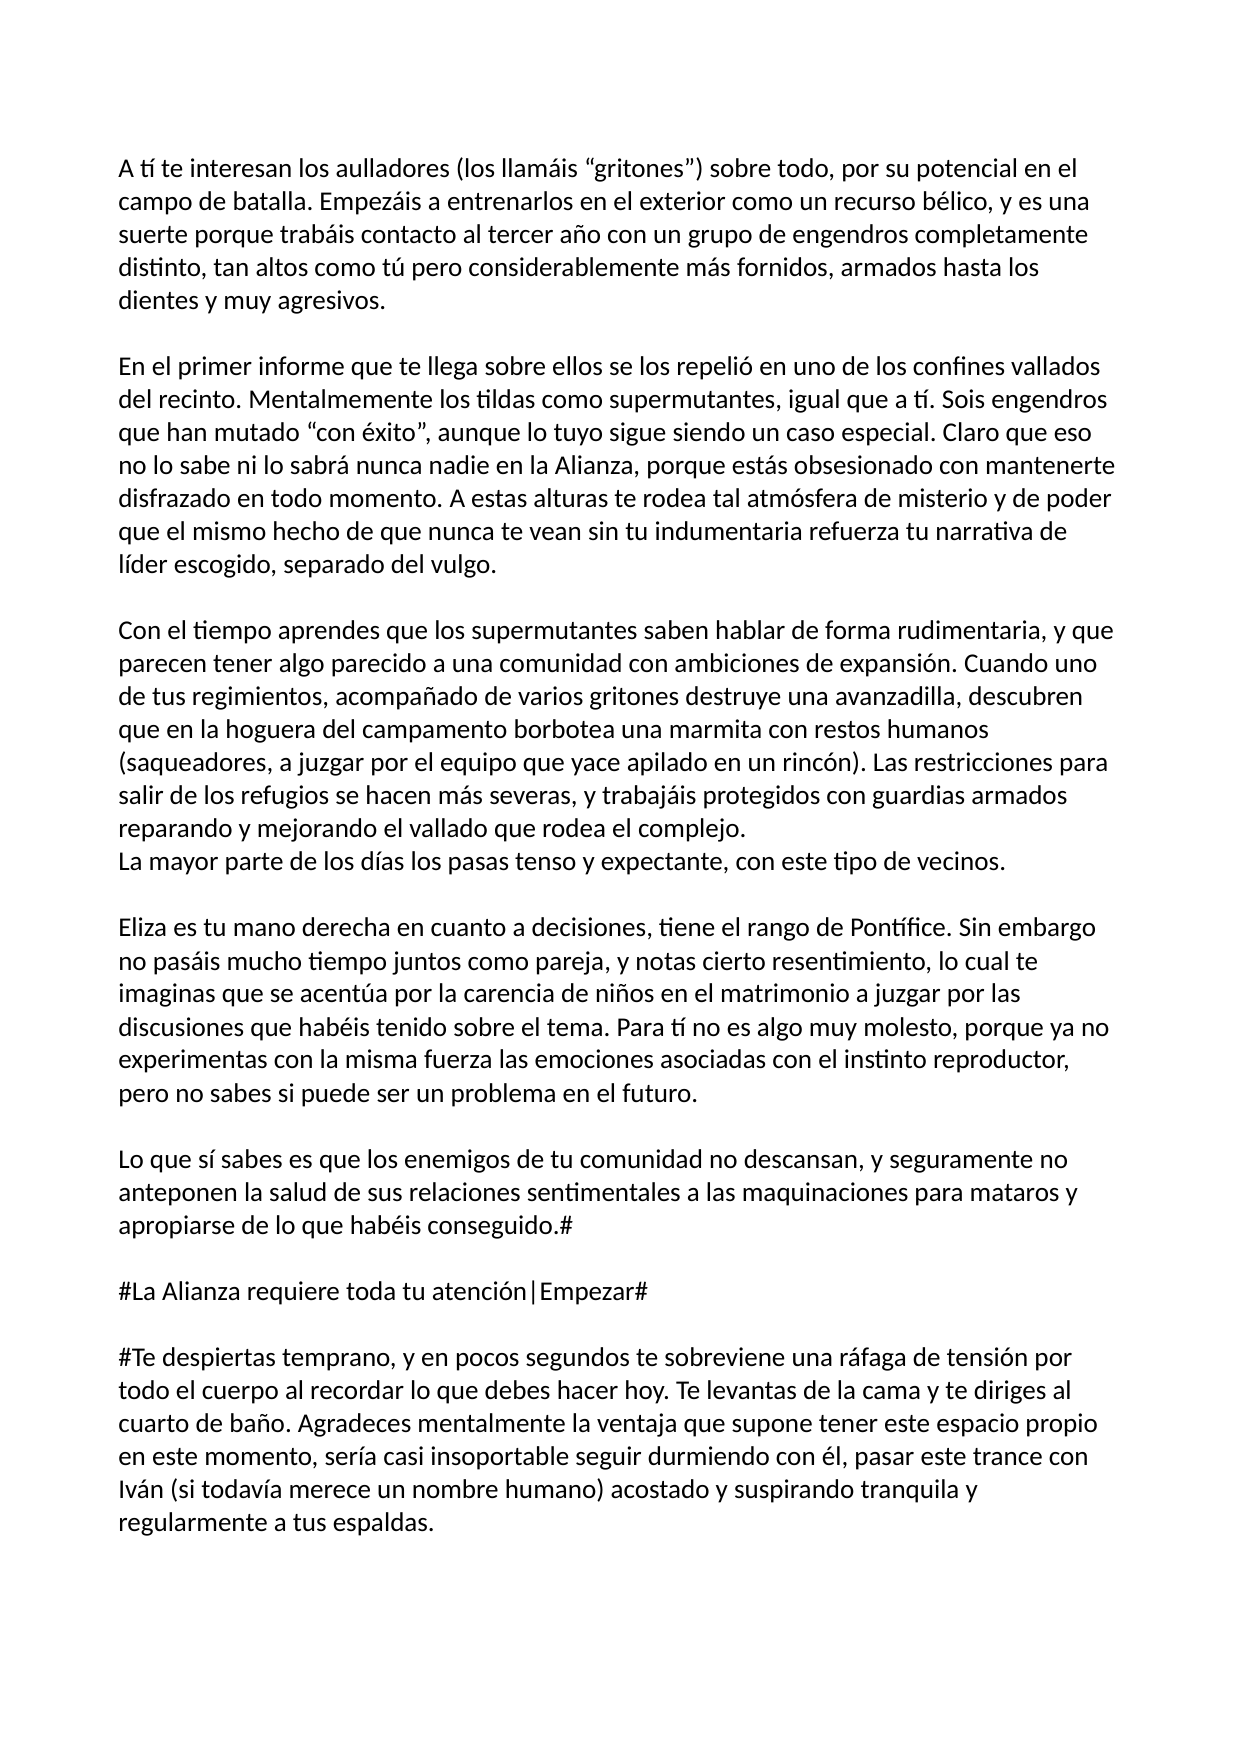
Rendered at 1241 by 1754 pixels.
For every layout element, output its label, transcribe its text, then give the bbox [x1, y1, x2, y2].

text La mayor parte de los días los pasas tenso y expectante, con este tipo de vecinos. [118, 844, 1122, 878]
text Eliza es tu mano derecha en cuanto a decisiones, tiene el rango de Pontífice. Sin embargo no pasáis mucho tiempo juntos como pareja, y notas cierto resentimiento, lo cual te imaginas que se acentúa por la carencia de niños en el matrimonio a juzgar por las discusiones que habéis tenido sobre el tema. Para tí no es algo muy molesto, porque ya no experimentas con la misma fuerza las emociones asociadas con el instinto reproductor, pero no sabes si puede ser un problema en el futuro. [118, 911, 1122, 1109]
text A tí te interesan los aulladores (los llamáis “gritones”) sobre todo, por su potencial en el campo de batalla. Empezáis a entrenarlos en el exterior como un recurso bélico, y es una suerte porque trabáis contacto al tercer año con un grupo de engendros completamente distinto, tan altos como tú pero considerablemente más fornidos, armados hasta los dientes y muy agresivos. [118, 151, 1122, 316]
text En el primer informe que te llega sobre ellos se los repelió en uno de los confines vallados del recinto. Mentalmemente los tildas como supermutantes, igual que a tí. Sois engendros que han mutado “con éxito”, aunque lo tuyo sigue siendo un caso especial. Claro que eso no lo sabe ni lo sabrá nunca nadie en la Alianza, porque estás obsesionado con mantenerte disfrazado en todo momento. A estas alturas te rodea tal atmósfera de misterio y de poder que el mismo hecho de que nunca te vean sin tu indumentaria refuerza tu narrativa de líder escogido, separado del vulgo. [118, 349, 1122, 580]
text #Te despiertas temprano, y en pocos segundos te sobreviene una ráfaga de tensión por todo el cuerpo al recordar lo que debes hacer hoy. Te levantas de la cama y te diriges al cuarto de baño. Agradeces mentalmente la ventaja que supone tener este espacio propio en este momento, sería casi insoportable seguir durmiendo con él, pasar este trance con Iván (si todavía merece un nombre humano) acostado y suspirando tranquila y regularmente a tus espaldas. [118, 1340, 1122, 1538]
text #La Alianza requiere toda tu atención|Empezar# [118, 1274, 1122, 1307]
text Con el tiempo aprendes que los supermutantes saben hablar de forma rudimentaria, y que parecen tener algo parecido a una comunidad con ambiciones de expansión. Cuando uno de tus regimientos, acompañado de varios gritones destruye una avanzadilla, descubren que en la hoguera del campamento borbotea una marmita con restos humanos (saqueadores, a juzgar por el equipo que yace apilado en un rincón). Las restricciones para salir de los refugios se hacen más severas, y trabajáis protegidos con guardias armados reparando y mejorando el vallado que rodea el complejo. [118, 613, 1122, 844]
text Lo que sí sabes es que los enemigos de tu comunidad no descansan, y seguramente no anteponen la salud de sus relaciones sentimentales a las maquinaciones para mataros y apropiarse de lo que habéis conseguido.# [118, 1142, 1122, 1241]
